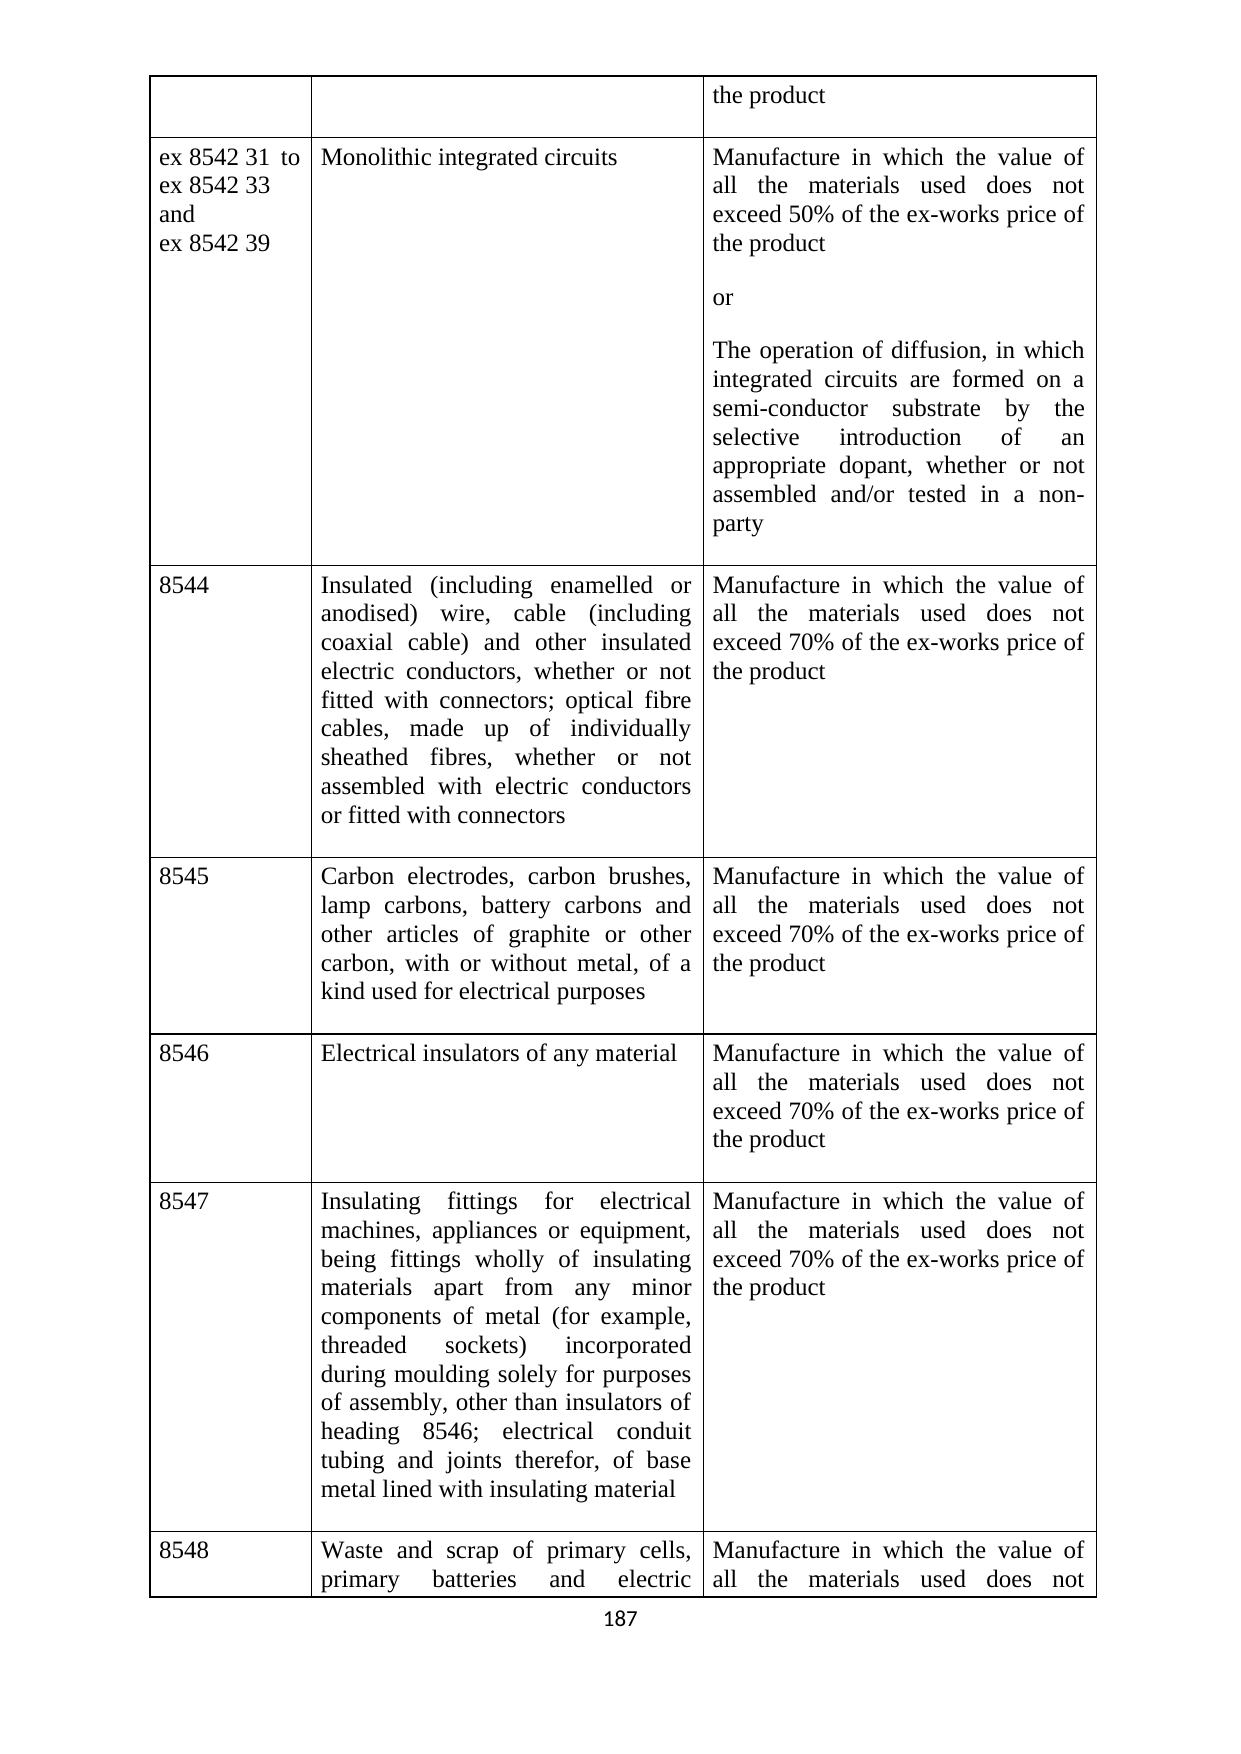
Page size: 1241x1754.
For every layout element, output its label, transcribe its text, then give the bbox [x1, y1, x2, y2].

table_cell Manufacture in which the value of all the materials used does not exceed 70% of the ex-works price of the product [704, 858, 1096, 1033]
table_cell 8544 [151, 566, 311, 857]
table_cell 8545 [151, 858, 311, 1033]
table_cell 8548 [151, 1532, 311, 1596]
table_cell Monolithic integrated circuits [312, 138, 703, 565]
table_cell Insulating fittings for electrical machines, appliances or equipment, being fittings wholly of insulating materials apart from any minor components of metal (for example, threaded sockets) incorporated during moulding solely for purposes of assembly, other than insulators of heading 8546; electrical conduit tubing and joints therefor, of base metal lined with insulating material [312, 1183, 703, 1531]
table_cell Manufacture in which the value of all the materials used does not exceed 70% of the ex-works price of the product [704, 566, 1096, 857]
table_cell the product [704, 77, 1096, 137]
table_cell Manufacture in which the value of all the materials used does not exceed 70% of the ex-works price of the product [704, 1035, 1096, 1181]
table_cell Carbon electrodes, carbon brushes, lamp carbons, battery carbons and other articles of graphite or other carbon, with or without metal, of a kind used for electrical purposes [312, 858, 703, 1033]
table_cell 8546 [151, 1035, 311, 1181]
table_cell [151, 77, 311, 137]
table_cell Manufacture in which the value of all the materials used does not exceed 50% of the ex-works price of the product or The operation of diffusion, in which integrated circuits are formed on a semi-conductor substrate by the selective introduction of an appropriate dopant, whether or not assembled and/or tested in a non-party [704, 138, 1096, 565]
table_cell Insulated (including enamelled or anodised) wire, cable (including coaxial cable) and other insulated electric conductors, whether or not fitted with connectors; optical fibre cables, made up of individually sheathed fibres, whether or not assembled with electric conductors or fitted with connectors [312, 566, 703, 857]
table_cell Manufacture in which the value of all the materials used does not exceed 70% of the ex-works price of the product [704, 1183, 1096, 1531]
table_cell Waste and scrap of primary cells, primary batteries and electric [312, 1532, 703, 1596]
table_cell 8547 [151, 1183, 311, 1531]
table_cell Manufacture in which the value of all the materials used does not [704, 1532, 1096, 1596]
table_cell [312, 77, 703, 137]
table_cell ex 8542 31 to ex 8542 33 and ex 8542 39 [151, 138, 311, 565]
table_cell Electrical insulators of any material [312, 1035, 703, 1181]
